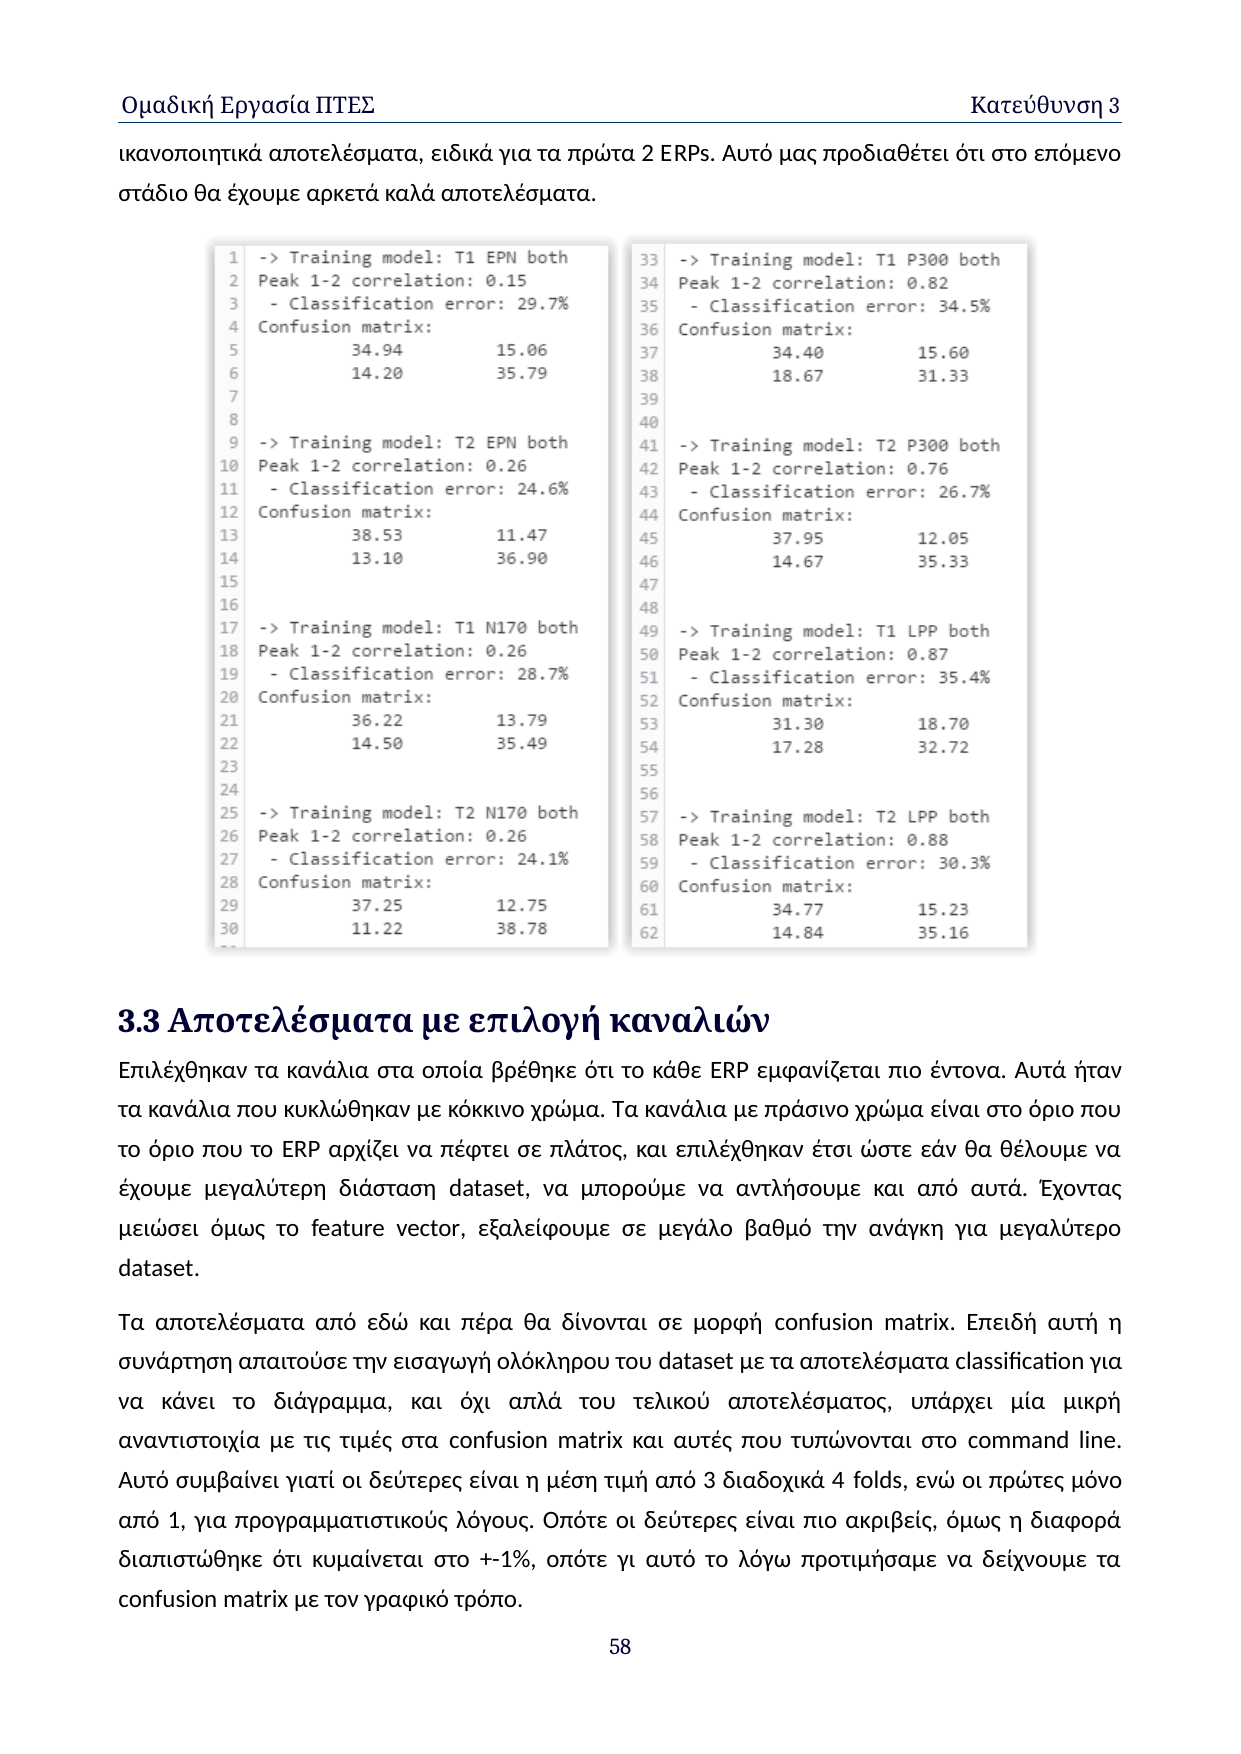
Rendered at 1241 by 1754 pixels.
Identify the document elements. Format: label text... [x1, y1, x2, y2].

text ικανοποιητικά αποτελέσματα, ειδικά για τα πρώτα 2 ΕRPs. Αυτό μας προδιαθέτει ότι στο επόμενο στάδιο θα έχουμε αρκετά καλά αποτελέσματα. [118, 137, 1122, 208]
picture [202, 231, 1039, 959]
subtitle Αποτελέσματα με επιλογή καναλιών [118, 1003, 1122, 1041]
text Τα αποτελέσματα από εδώ και πέρα θα δίνονται σε μορφή confusion matrix. Επειδή αυτή η συνάρτηση απαιτούσε την εισαγωγή ολόκληρου του dataset με τα αποτελέσματα classification για να κάνει το διάγραμμα, και όχι απλά του τελικού αποτελέσματος, υπάρχει μία μικρή αναντιστοιχία με τις τιμές στα confusion matrix και αυτές που τυπώνονται στο command line. Αυτό συμβαίνει γιατί οι δεύτερες είναι η μέση τιμή από 3 διαδοχικά 4 folds, ενώ οι πρώτες μόνο από 1, για προγραμματιστικούς λόγους. Οπότε οι δεύτερες είναι πιο ακριβείς, όμως η διαφορά διαπιστώθηκε ότι κυμαίνεται στο +-1%, οπότε γι αυτό το λόγω προτιμήσαμε να δείχνουμε τα confusion matrix με τον γραφικό τρόπο. [118, 1306, 1122, 1613]
text Επιλέχθηκαν τα κανάλια στα οποία βρέθηκε ότι το κάθε ERP εμφανίζεται πιο έντονα. Αυτά ήταν τα κανάλια που κυκλώθηκαν με κόκκινο χρώμα. Τα κανάλια με πράσινο χρώμα είναι στο όριο που το όριο που το ERP αρχίζει να πέφτει σε πλάτος, και επιλέχθηκαν έτσι ώστε εάν θα θέλουμε να έχουμε μεγαλύτερη διάσταση dataset, να μπορούμε να αντλήσουμε και από αυτά. Έχοντας μειώσει όμως το feature vector, εξαλείφουμε σε μεγάλο βαθμό την ανάγκη για μεγαλύτερο dataset. [118, 1054, 1122, 1282]
